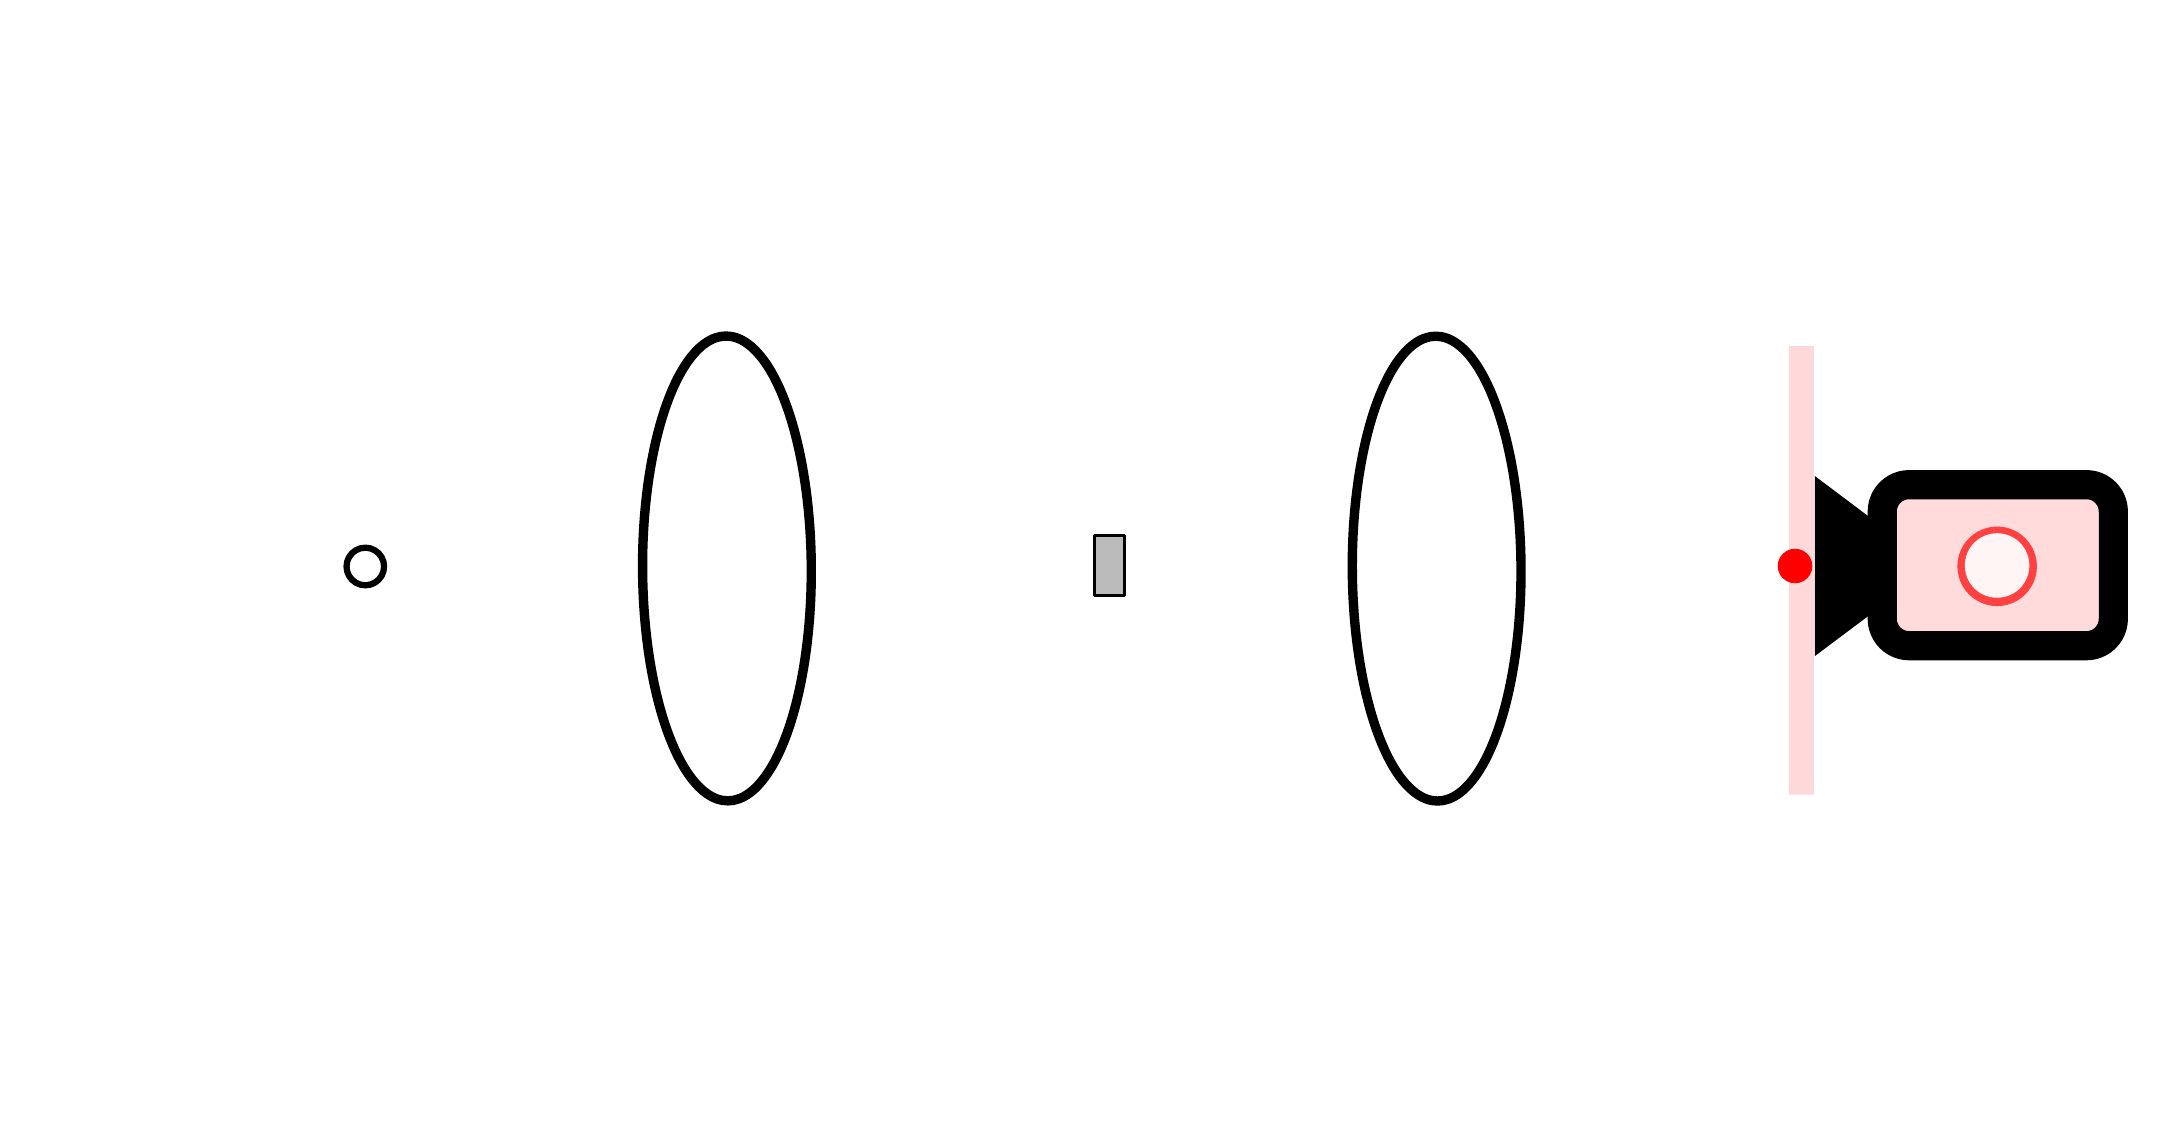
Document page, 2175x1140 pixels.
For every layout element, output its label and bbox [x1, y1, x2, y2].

text_box [642, 336, 812, 801]
text_box [1094, 535, 1125, 596]
text_box [1777, 549, 1789, 583]
text_box [1882, 484, 2114, 646]
text_box [1814, 476, 1875, 657]
